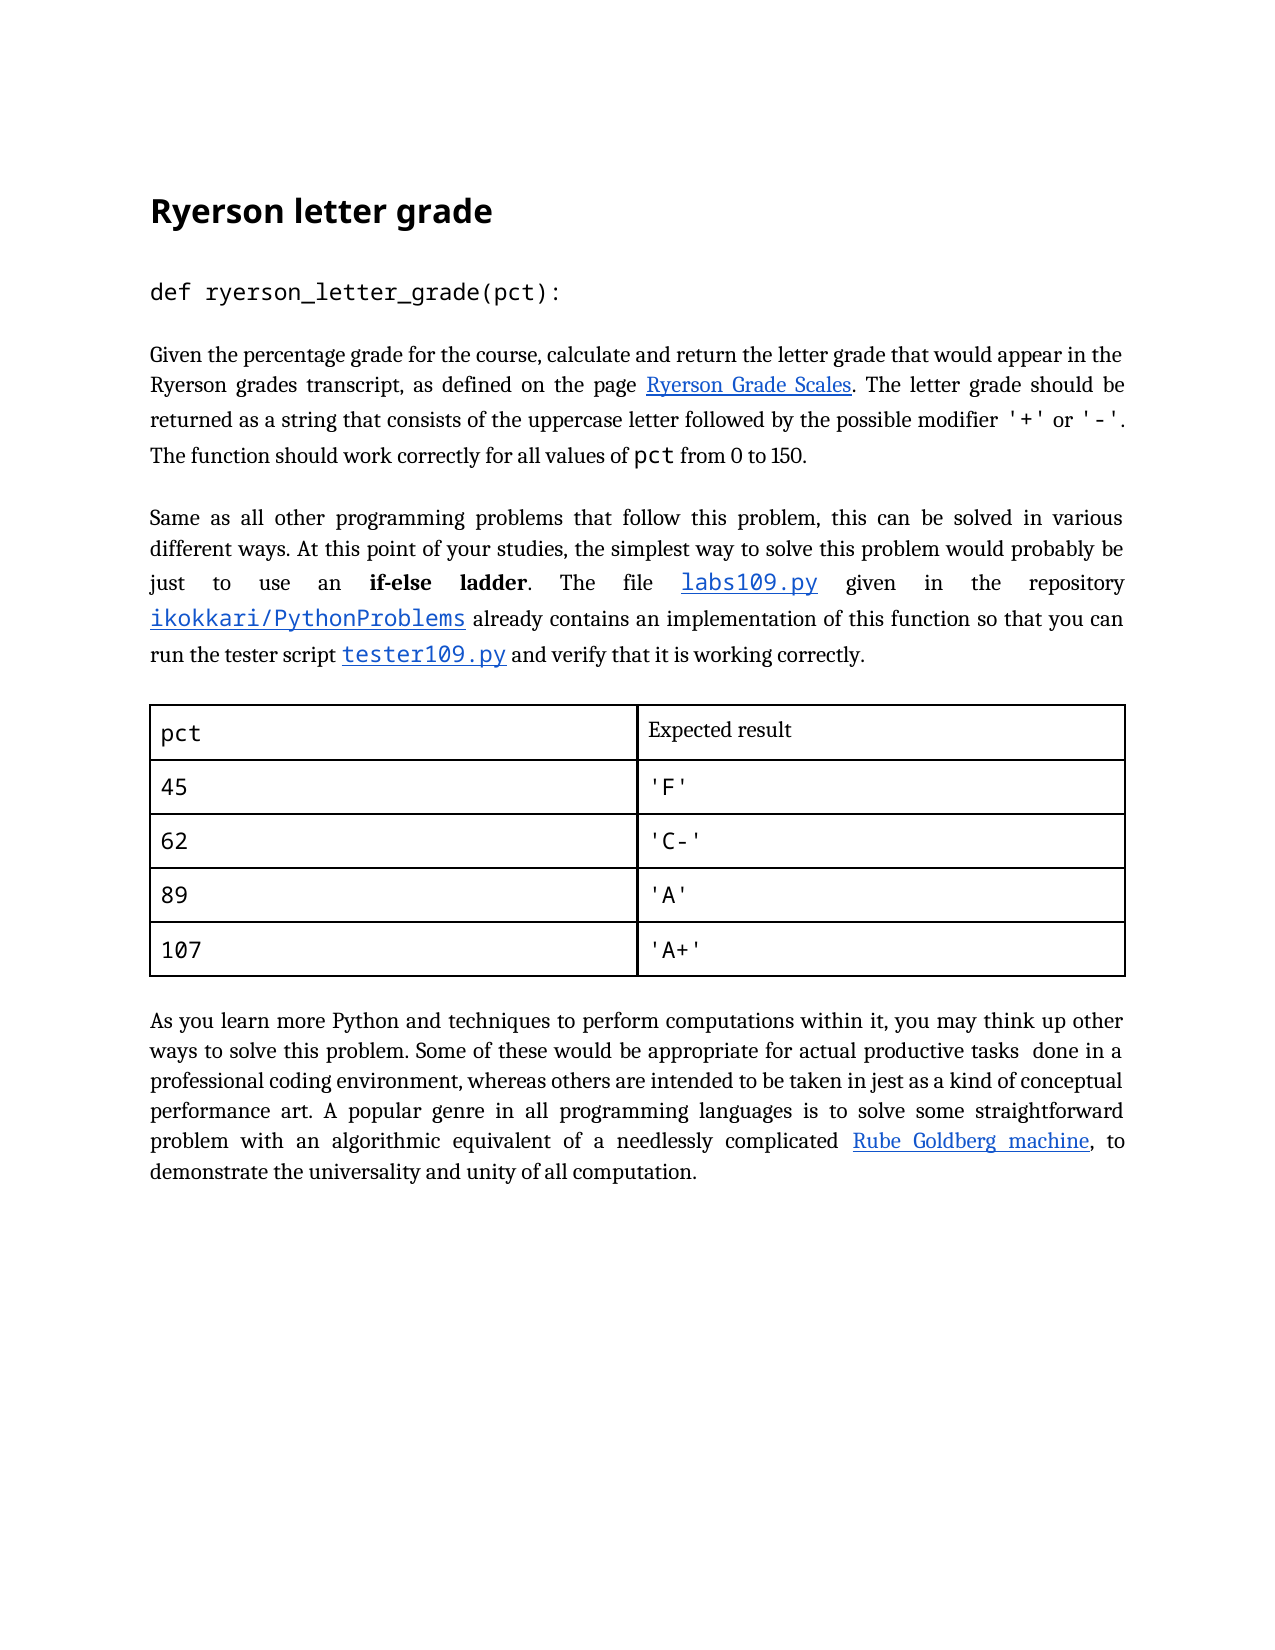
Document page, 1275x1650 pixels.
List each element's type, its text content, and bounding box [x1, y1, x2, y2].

table_cell 'A+' [639, 923, 1124, 975]
table_header Expected result [639, 706, 1124, 758]
text Same as all other programming problems that follow this problem, this can be solved in various different ways. At this point of your studies, the simplest way to solve this problem would probably be just to use an if-else ladder. The file labs109.py given in the repository ikokkari/PythonProblems already contains an implementation of this function so that you can run the tester script tester109.py and verify that it is working correctly. [150, 505, 1125, 669]
table_cell 45 [151, 761, 636, 813]
table_cell 107 [151, 923, 636, 975]
table_cell 'F' [639, 761, 1124, 813]
text As you learn more Python and techniques to perform computations within it, you may think up other ways to solve this problem. Some of these would be appropriate for actual productive tasks done in a professional coding environment, whereas others are intended to be taken in jest as a kind of conceptual performance art. A popular genre in all programming languages is to solve some straightforward problem with an algorithmic equivalent of a needlessly complicated Rube Goldberg machine, to demonstrate the universality and unity of all computation. [150, 1007, 1125, 1185]
table_cell 62 [151, 815, 636, 867]
table_cell 89 [151, 869, 636, 921]
table_header pct [151, 706, 636, 758]
text Given the percentage grade for the course, calculate and return the letter grade that would appear in the Ryerson grades transcript, as defined on the page Ryerson Grade Scales. The letter grade should be returned as a string that consists of the uppercase letter followed by the possible modifier '+' or '-'. The function should work correctly for all values of pct from 0 to 150. [150, 342, 1125, 470]
table_cell 'A' [639, 869, 1124, 921]
table_cell 'C-' [639, 815, 1124, 867]
subtitle Ryerson letter grade [150, 187, 1125, 233]
text def ryerson_letter_grade(pct): [150, 276, 1125, 307]
